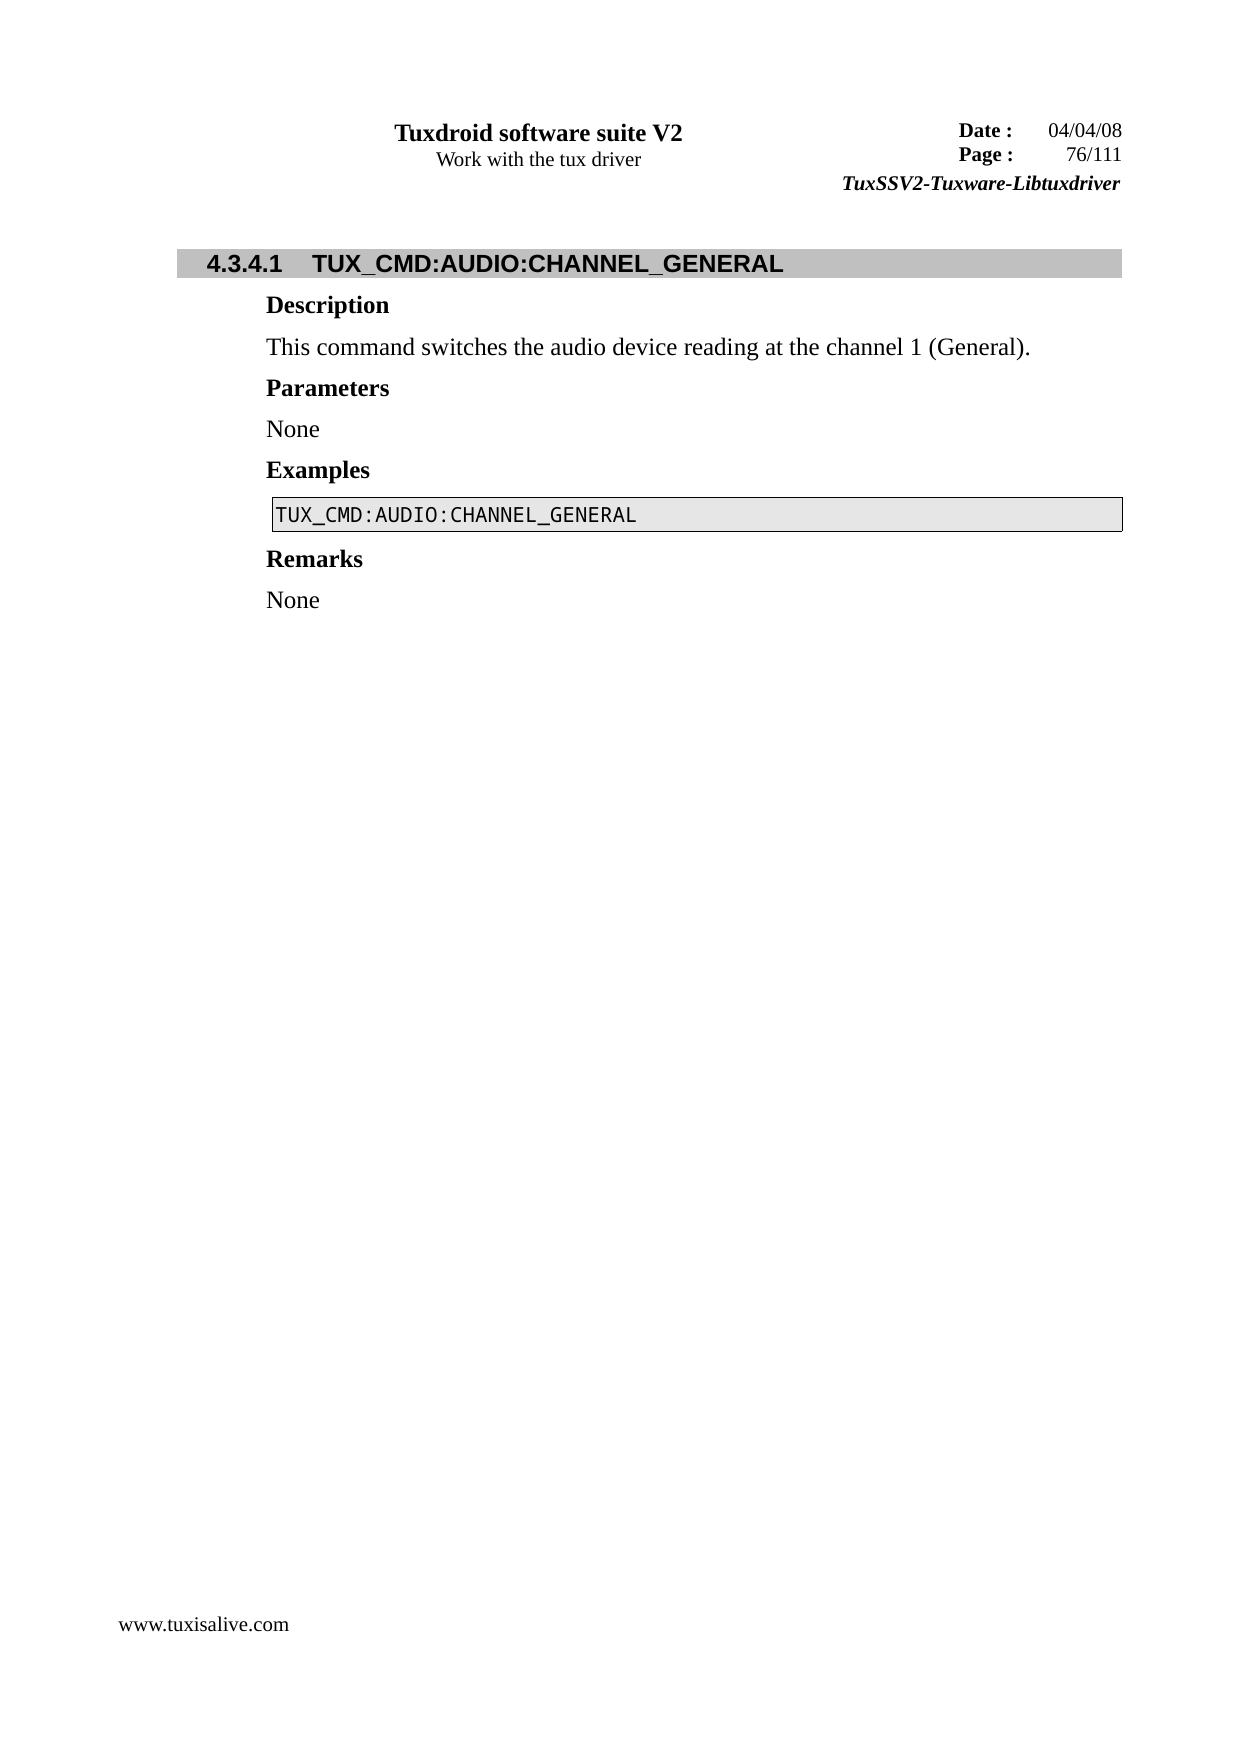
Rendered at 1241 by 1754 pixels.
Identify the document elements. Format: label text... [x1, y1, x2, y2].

text Examples [266, 456, 1122, 484]
text Remarks [266, 544, 1122, 572]
text TUX_CMD:AUDIO:CHANNEL_GENERAL [273, 498, 1122, 531]
text Parameters [266, 373, 1122, 402]
text None [266, 585, 1122, 614]
subtitle TUX_CMD:AUDIO:CHANNEL_GENERAL [177, 249, 1122, 278]
text Description [266, 291, 1122, 319]
text None [266, 414, 1122, 443]
text This command switches the audio device reading at the channel 1 (General). [266, 332, 1122, 361]
